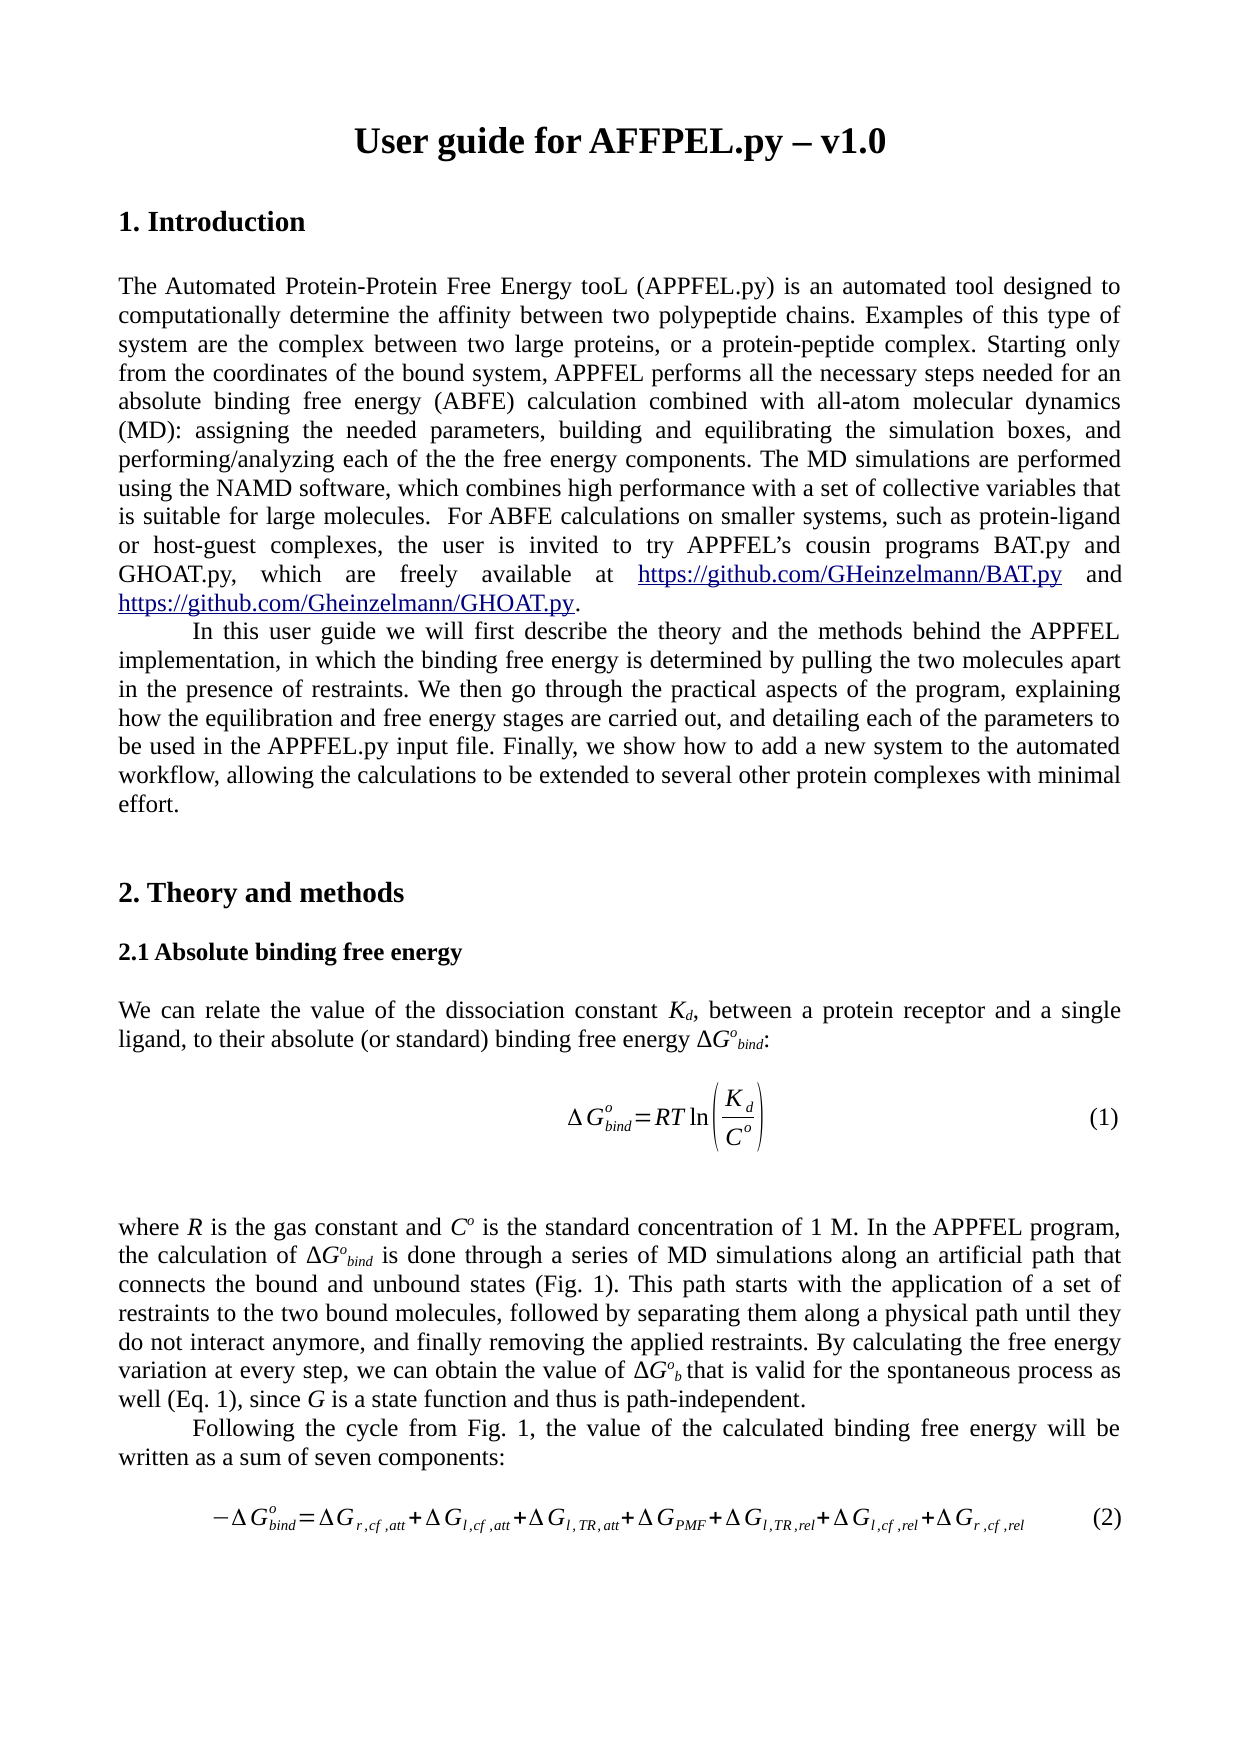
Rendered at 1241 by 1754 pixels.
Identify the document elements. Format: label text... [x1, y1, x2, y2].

text The Automated Protein-Protein Free Energy tooL (APPFEL.py) is an automated tool designed to computationally determine the affinity between two polypeptide chains. Examples of this type of system are the complex between two large proteins, or a protein-peptide complex. Starting only from the coordinates of the bound system, APPFEL performs all the necessary steps needed for an absolute binding free energy (ABFE) calculation combined with all-atom molecular dynamics (MD): assigning the needed parameters, building and equilibrating the simulation boxes, and performing/analyzing each of the the free energy components. The MD simulations are performed using the NAMD software, which combines high performance with a set of collective variables that is suitable for large molecules. For ABFE calculations on smaller systems, such as protein-ligand or host-guest complexes, the user is invited to try APPFEL’s cousin programs BAT.py and GHOAT.py, which are freely available at https://github.com/GHeinzelmann/BAT.py and https://github.com/Gheinzelmann/GHOAT.py. [118, 271, 1122, 616]
text (1) [118, 1081, 1122, 1154]
text where R is the gas constant and Co is the standard concentration of 1 M. In the APPFEL program, the calculation of ∆Gobind is done through a series of MD simulations along an artificial path that connects the bound and unbound states (Fig. 1). This path starts with the application of a set of restraints to the two bound molecules, followed by separating them along a physical path until they do not interact anymore, and finally removing the applied restraints. By calculating the free energy variation at every step, we can obtain the value of ∆Gob that is valid for the spontaneous process as well (Eq. 1), since G is a state function and thus is path-independent. [118, 1212, 1122, 1413]
text 2. Theory and methods [118, 875, 1122, 909]
text (2) [118, 1499, 1122, 1534]
text User guide for AFFPEL.py – v1.0 [118, 118, 1122, 161]
text 1. Introduction [118, 204, 1122, 238]
text In this user guide we will first describe the theory and the methods behind the APPFEL implementation, in which the binding free energy is determined by pulling the two molecules apart in the presence of restraints. We then go through the practical aspects of the program, explaining how the equilibration and free energy stages are carried out, and detailing each of the parameters to be used in the APPFEL.py input file. Finally, we show how to add a new system to the automated workflow, allowing the calculations to be extended to several other protein complexes with minimal effort. [118, 616, 1122, 818]
text We can relate the value of the dissociation constant Kd, between a protein receptor and a single ligand, to their absolute (or standard) binding free energy ∆Gobind: [118, 995, 1122, 1052]
text Following the cycle from Fig. 1, the value of the calculated binding free energy will be written as a sum of seven components: [118, 1413, 1122, 1471]
text 2.1 Absolute binding free energy [118, 937, 1122, 966]
